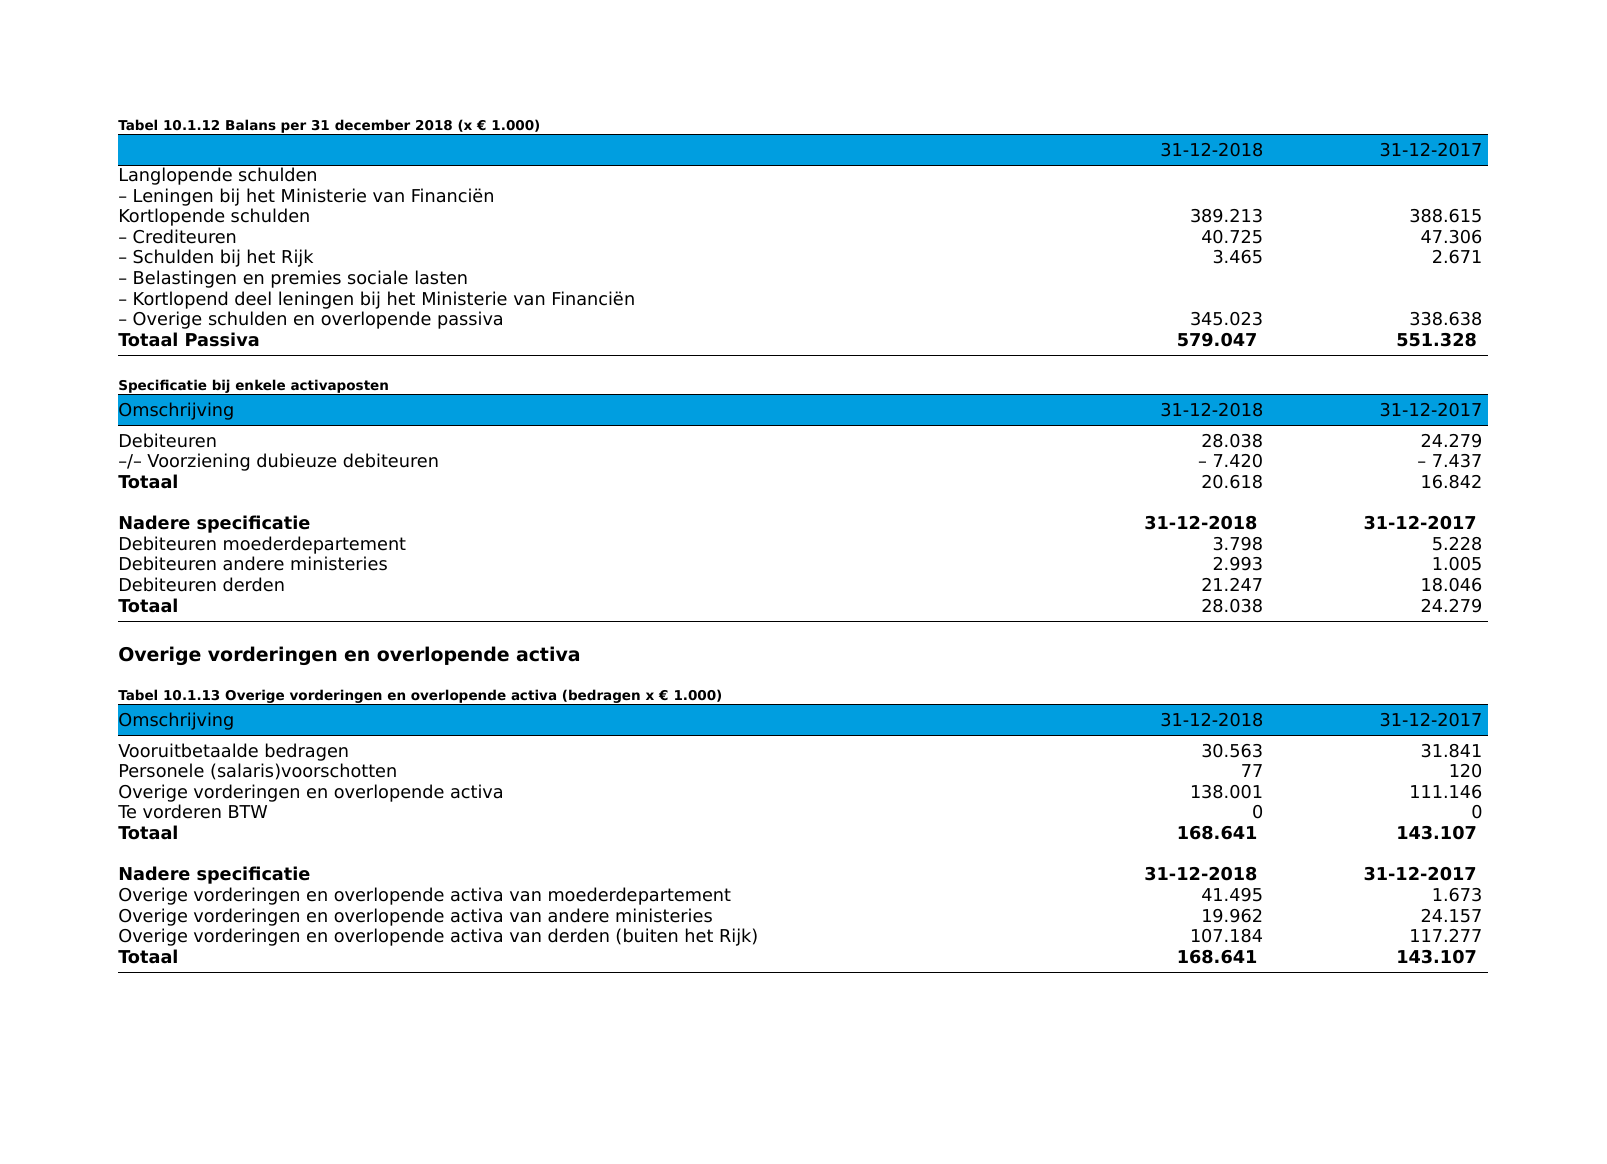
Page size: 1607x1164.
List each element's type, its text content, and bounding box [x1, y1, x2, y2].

table_cell 77 [1050, 761, 1269, 782]
table_cell 31-12-2018 [1050, 705, 1269, 735]
table_cell 120 [1269, 761, 1488, 782]
table_cell [1269, 186, 1488, 206]
table_cell Totaal [118, 472, 1050, 492]
table_cell 0 [1269, 803, 1488, 823]
table_cell 107.184 [1050, 926, 1269, 947]
table_cell 389.213 [1050, 206, 1269, 227]
table_cell 31-12-2017 [1269, 135, 1488, 165]
table_cell [1269, 493, 1488, 513]
table_cell [1050, 289, 1269, 309]
table_cell 168.641 [1050, 947, 1269, 972]
table_cell 41.495 [1050, 885, 1269, 906]
table_cell Vooruitbetaalde bedragen [118, 736, 1050, 761]
table_cell 31-12-2018 [1050, 395, 1269, 425]
table_cell 18.046 [1269, 575, 1488, 596]
table_cell 168.641 [1050, 823, 1269, 844]
table_cell [118, 493, 1050, 513]
table_cell 143.107 [1269, 947, 1488, 972]
table_cell Debiteuren moederdepartement [118, 534, 1050, 554]
table_cell [1269, 289, 1488, 309]
table_cell 111.146 [1269, 782, 1488, 802]
table_cell Overige vorderingen en overlopende activa van derden (buiten het Rijk) [118, 926, 1050, 947]
table_cell 143.107 [1269, 823, 1488, 844]
table_cell [1050, 844, 1269, 864]
table_cell 3.798 [1050, 534, 1269, 554]
table_cell 31.841 [1269, 736, 1488, 761]
table_cell Debiteuren [118, 426, 1050, 451]
table_cell 19.962 [1050, 906, 1269, 926]
table_cell 1.005 [1269, 554, 1488, 575]
table_cell Te vorderen BTW [118, 803, 1050, 823]
table_cell [1050, 493, 1269, 513]
table_cell 338.638 [1269, 309, 1488, 330]
table_cell 2.993 [1050, 554, 1269, 575]
table_cell 579.047 [1050, 330, 1269, 355]
table_cell 30.563 [1050, 736, 1269, 761]
table_cell Totaal [118, 596, 1050, 621]
table_cell – Belastingen en premies sociale lasten [118, 268, 1050, 289]
table_cell [118, 844, 1050, 864]
table_cell [1269, 844, 1488, 864]
table_cell 28.038 [1050, 596, 1269, 621]
table_header Specificatie bij enkele activaposten [118, 378, 1488, 394]
table_cell Totaal Passiva [118, 330, 1050, 355]
table_header Tabel 10.1.13 Overige vorderingen en overlopende activa (bedragen x € 1.000) [118, 688, 1488, 704]
table_cell 31-12-2018 [1050, 513, 1269, 534]
table_cell Totaal [118, 823, 1050, 844]
table_cell 24.279 [1269, 426, 1488, 451]
table_cell Omschrijving [118, 705, 1050, 735]
table_cell Personele (salaris)voorschotten [118, 761, 1050, 782]
table_cell 24.157 [1269, 906, 1488, 926]
table_cell Debiteuren andere ministeries [118, 554, 1050, 575]
subtitle Overige vorderingen en overlopende activa [118, 644, 1488, 666]
table_cell 20.618 [1050, 472, 1269, 492]
table_cell 24.279 [1269, 596, 1488, 621]
table_cell 345.023 [1050, 309, 1269, 330]
table_cell 16.842 [1269, 472, 1488, 492]
table_cell – Leningen bij het Ministerie van Financiën [118, 186, 1050, 206]
table_cell 31-12-2017 [1269, 705, 1488, 735]
table_cell Kortlopende schulden [118, 206, 1050, 227]
table_cell Totaal [118, 947, 1050, 972]
table_cell – 7.420 [1050, 451, 1269, 472]
table_cell – 7.437 [1269, 451, 1488, 472]
table_cell [1050, 166, 1269, 186]
table_cell [1269, 268, 1488, 289]
table_cell 47.306 [1269, 227, 1488, 247]
table_cell 28.038 [1050, 426, 1269, 451]
table_cell 21.247 [1050, 575, 1269, 596]
table_cell [1269, 166, 1488, 186]
table_cell Overige vorderingen en overlopende activa van andere ministeries [118, 906, 1050, 926]
table_cell – Schulden bij het Rijk [118, 248, 1050, 268]
table_cell 2.671 [1269, 248, 1488, 268]
table_cell 117.277 [1269, 926, 1488, 947]
table_cell 551.328 [1269, 330, 1488, 355]
table_cell [1050, 268, 1269, 289]
table_cell 3.465 [1050, 248, 1269, 268]
table_cell Omschrijving [118, 395, 1050, 425]
table_cell Overige vorderingen en overlopende activa [118, 782, 1050, 802]
table_cell –/– Voorziening dubieuze debiteuren [118, 451, 1050, 472]
table_cell 138.001 [1050, 782, 1269, 802]
table_cell 388.615 [1269, 206, 1488, 227]
table_cell 5.228 [1269, 534, 1488, 554]
table_cell 0 [1050, 803, 1269, 823]
table_cell 31-12-2017 [1269, 864, 1488, 885]
table_cell – Crediteuren [118, 227, 1050, 247]
table_header Tabel 10.1.12 Balans per 31 december 2018 (x € 1.000) [118, 118, 1488, 134]
table_cell 31-12-2018 [1050, 864, 1269, 885]
table_cell – Overige schulden en overlopende passiva [118, 309, 1050, 330]
table_cell Nadere specificatie [118, 864, 1050, 885]
table_cell Nadere specificatie [118, 513, 1050, 534]
table_cell 31-12-2018 [1050, 135, 1269, 165]
table_cell Overige vorderingen en overlopende activa van moederdepartement [118, 885, 1050, 906]
table_cell 31-12-2017 [1269, 513, 1488, 534]
table_cell 31-12-2017 [1269, 395, 1488, 425]
table_cell Debiteuren derden [118, 575, 1050, 596]
table_cell 1.673 [1269, 885, 1488, 906]
table_cell 40.725 [1050, 227, 1269, 247]
table_cell Langlopende schulden [118, 166, 1050, 186]
table_cell [1050, 186, 1269, 206]
table_cell [118, 135, 1050, 165]
table_cell – Kortlopend deel leningen bij het Ministerie van Financiën [118, 289, 1050, 309]
